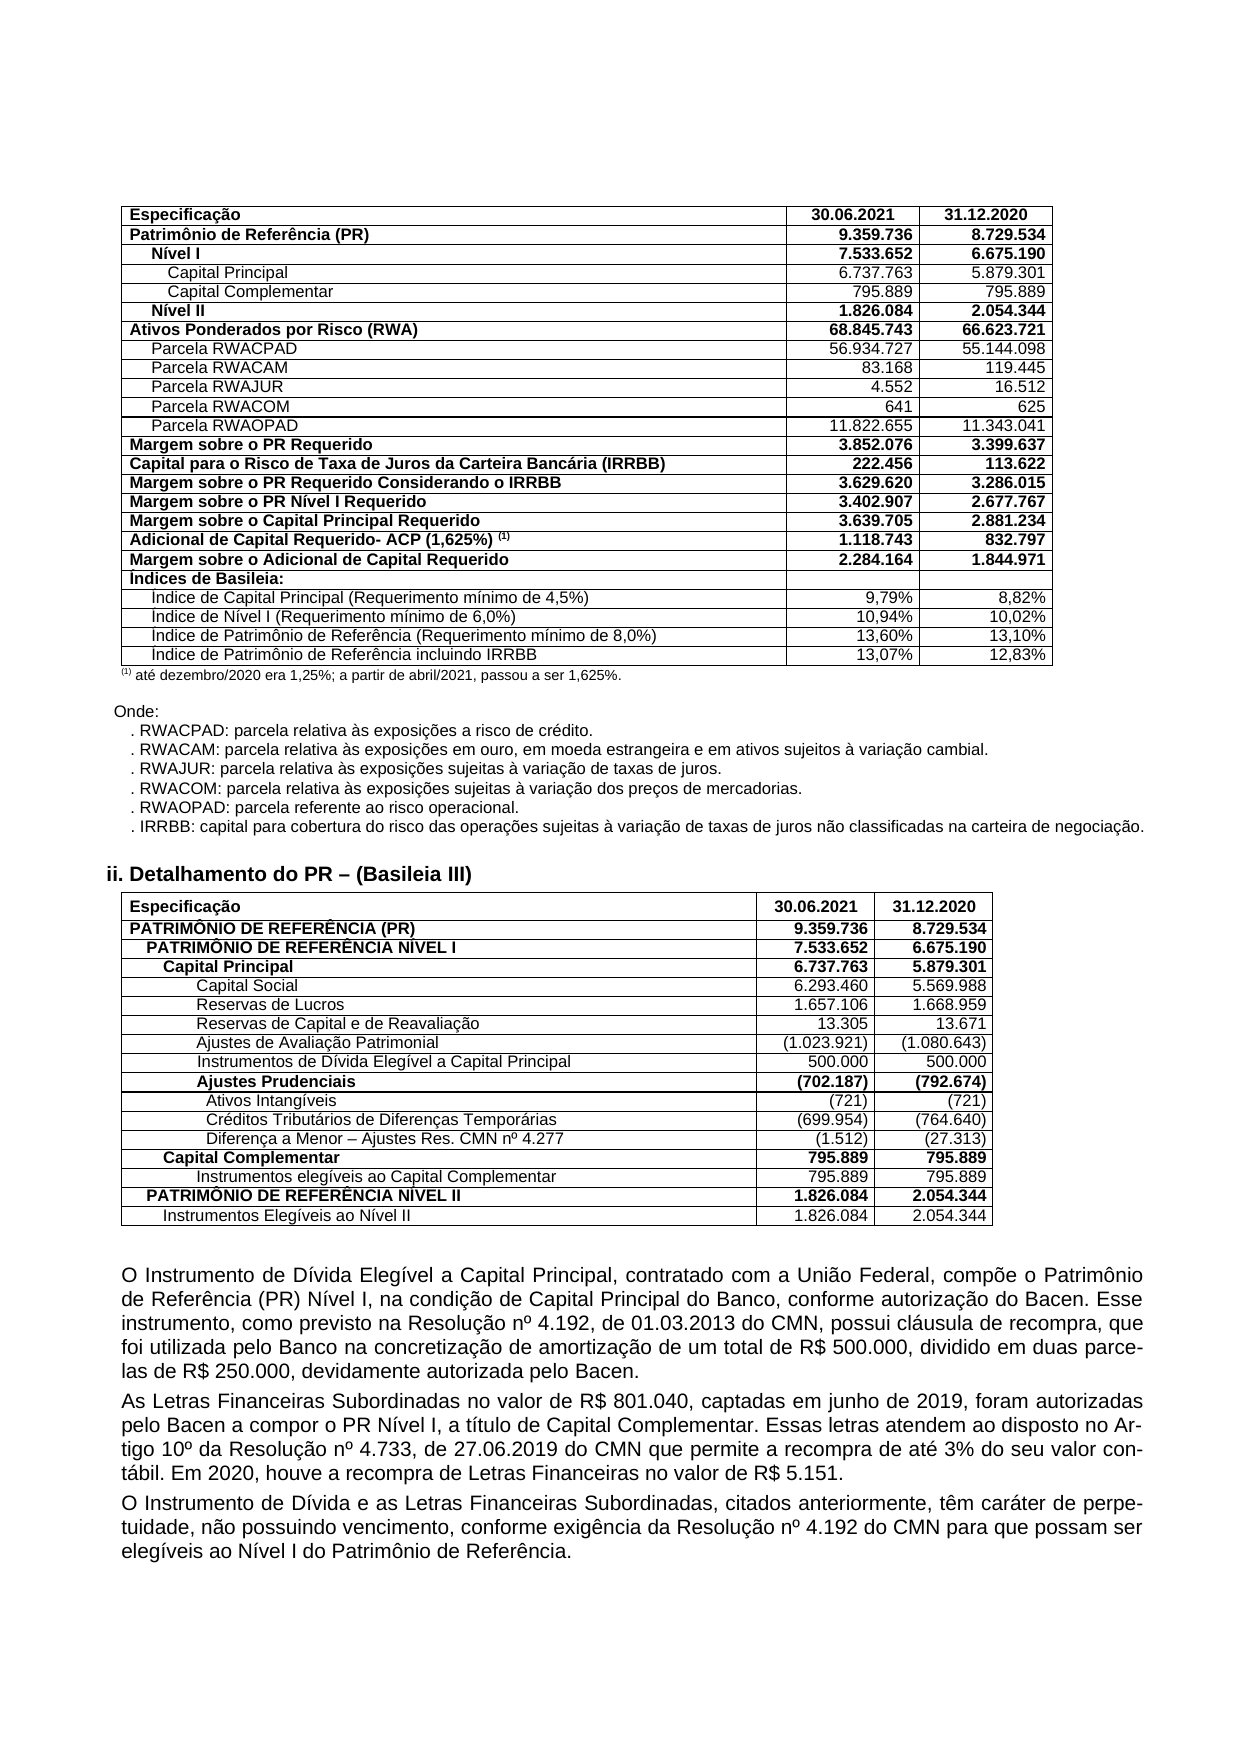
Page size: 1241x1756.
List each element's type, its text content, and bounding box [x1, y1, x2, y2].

table_cell 56.934.727 [787, 341, 919, 359]
table_header 31.12.2020 [920, 207, 1052, 225]
table_cell 8,82% [920, 590, 1052, 608]
table_cell 9.359.736 [757, 921, 874, 939]
table_cell 2.881.234 [920, 513, 1052, 531]
table_cell Margem sobre o PR Requerido [122, 437, 786, 455]
table_cell Instrumentos elegíveis ao Capital Complementar [122, 1169, 756, 1187]
table_cell 6.293.460 [757, 978, 874, 996]
table_cell Índice de Patrimônio de Referência (Requerimento mínimo de 8,0%) [122, 628, 786, 646]
table_cell Patrimônio de Referência (PR) [122, 226, 786, 244]
table_cell 16.512 [920, 379, 1052, 397]
table_cell 13,60% [787, 628, 919, 646]
table_cell 1.118.743 [787, 532, 919, 550]
table_cell 222.456 [787, 456, 919, 474]
table_cell 1.826.084 [757, 1207, 874, 1225]
table_cell [920, 571, 1052, 589]
table_cell 3.629.620 [787, 475, 919, 493]
table_cell Margem sobre o Capital Principal Requerido [122, 513, 786, 531]
table_cell 832.797 [920, 532, 1052, 550]
text As Letras Financeiras Subordinadas no valor de R$ 801.040, captadas em junho de 2019, foram autorizadas pelo Bacen a compor o PR Nível I, a título de Capital Complementar. Essas letras atendem ao disposto no Ar- tigo 10º da Resolução nº 4.733, de 27.06.2019 do CMN que permite a recompra de até 3% do seu valor con- tábil. Em 2020, houve a recompra de Letras Financeiras no valor de R$ 5.151. [121, 1389, 1145, 1485]
table_cell Capital Complementar [122, 1150, 756, 1168]
table_cell Parcela RWAJUR [122, 379, 786, 397]
table_cell 795.889 [920, 284, 1052, 302]
table_cell Ajustes de Avaliação Patrimonial [122, 1035, 756, 1053]
table_cell 2.054.344 [875, 1188, 992, 1206]
table_cell 13,07% [787, 647, 919, 665]
table_cell (27.313) [875, 1131, 992, 1149]
text Onde: [113, 702, 1215, 721]
table_cell (721) [875, 1093, 992, 1111]
table_cell (1.023.921) [757, 1035, 874, 1053]
table_cell (721) [757, 1093, 874, 1111]
table_cell 1.844.971 [920, 551, 1052, 569]
text . RWACOM: parcela relativa às exposições sujeitas à variação dos preços de mercadorias. [130, 779, 1215, 798]
table_cell 1.668.959 [875, 997, 992, 1015]
table_cell Diferença a Menor – Ajustes Res. CMN nº 4.277 [122, 1131, 756, 1149]
text . RWAOPAD: parcela referente ao risco operacional. [130, 798, 1215, 817]
table_cell 3.639.705 [787, 513, 919, 531]
table_cell (1.512) [757, 1131, 874, 1149]
table_cell Nível II [122, 303, 786, 321]
table_cell 795.889 [875, 1150, 992, 1168]
table_cell 8.729.534 [875, 921, 992, 939]
table_cell Margem sobre o PR Nível I Requerido [122, 494, 786, 512]
table_cell Margem sobre o PR Requerido Considerando o IRRBB [122, 475, 786, 493]
table_cell Instrumentos Elegíveis ao Nível II [122, 1207, 756, 1225]
table_cell Índices de Basileia: [122, 571, 786, 589]
table_cell 3.286.015 [920, 475, 1052, 493]
table_cell 11.822.655 [787, 418, 919, 436]
table_cell 500.000 [875, 1054, 992, 1072]
table_cell 3.402.907 [787, 494, 919, 512]
table_cell Parcela RWACPAD [122, 341, 786, 359]
text . RWACPAD: parcela relativa às exposições a risco de crédito. [130, 721, 1215, 740]
table_cell 13.671 [875, 1016, 992, 1034]
table_cell 2.677.767 [920, 494, 1052, 512]
table_cell Índice de Capital Principal (Requerimento mínimo de 4,5%) [122, 590, 786, 608]
table_header 30.06.2021 [787, 207, 919, 225]
table_cell 2.054.344 [875, 1207, 992, 1225]
table_cell Reservas de Lucros [122, 997, 756, 1015]
table_cell 5.569.988 [875, 978, 992, 996]
table_cell (699.954) [757, 1112, 874, 1130]
table_cell 3.399.637 [920, 437, 1052, 455]
table_cell 9.359.736 [787, 226, 919, 244]
table_cell Parcela RWAOPAD [122, 418, 786, 436]
table_cell 6.675.190 [920, 245, 1052, 263]
table_cell 55.144.098 [920, 341, 1052, 359]
table_cell Nível I [122, 245, 786, 263]
table_header 31.12.2020 [875, 893, 992, 919]
table_cell Capital Principal [122, 265, 786, 282]
table_cell PATRIMÔNIO DE REFERÊNCIA NÍVEL II [122, 1188, 756, 1206]
table_cell 4.552 [787, 379, 919, 397]
table_cell 1.826.084 [787, 303, 919, 321]
table_cell Índice de Patrimônio de Referência incluindo IRRBB [122, 647, 786, 665]
table_cell PATRIMÔNIO DE REFERÊNCIA (PR) [122, 921, 756, 939]
table_cell Ativos Intangíveis [122, 1093, 756, 1111]
table_cell 8.729.534 [920, 226, 1052, 244]
table_cell 1.826.084 [757, 1188, 874, 1206]
table_cell 795.889 [757, 1169, 874, 1187]
table_cell Créditos Tributários de Diferenças Temporárias [122, 1112, 756, 1130]
table_cell Ativos Ponderados por Risco (RWA) [122, 322, 786, 340]
table_header Especificação [122, 207, 786, 225]
table_cell 119.445 [920, 360, 1052, 378]
table_cell Reservas de Capital e de Reavaliação [122, 1016, 756, 1034]
table_cell Instrumentos de Dívida Elegível a Capital Principal [122, 1054, 756, 1072]
table_cell (764.640) [875, 1112, 992, 1130]
table_cell 13,10% [920, 628, 1052, 646]
table_cell Parcela RWACAM [122, 360, 786, 378]
table_cell Ajustes Prudenciais [122, 1073, 756, 1091]
table_cell 795.889 [875, 1169, 992, 1187]
table_header Especificação [122, 893, 756, 919]
table_cell Margem sobre o Adicional de Capital Requerido [122, 551, 786, 569]
table_cell 10,02% [920, 609, 1052, 627]
table_cell 6.675.190 [875, 940, 992, 957]
table_cell 1.657.106 [757, 997, 874, 1015]
text . RWAJUR: parcela relativa às exposições sujeitas à variação de taxas de juros. [130, 759, 1215, 779]
table_cell PATRIMÔNIO DE REFERÊNCIA NÍVEL I [122, 940, 756, 957]
table_cell 9,79% [787, 590, 919, 608]
table_cell Parcela RWACOM [122, 398, 786, 416]
table_cell Índice de Nível I (Requerimento mínimo de 6,0%) [122, 609, 786, 627]
table_cell 641 [787, 398, 919, 416]
table_cell 5.879.301 [875, 959, 992, 977]
table_cell 11.343.041 [920, 418, 1052, 436]
table_cell 3.852.076 [787, 437, 919, 455]
table_cell Capital Complementar [122, 284, 786, 302]
table_cell 2.284.164 [787, 551, 919, 569]
table_cell 6.737.763 [757, 959, 874, 977]
table_cell 2.054.344 [920, 303, 1052, 321]
table_cell [787, 571, 919, 589]
table_cell 66.623.721 [920, 322, 1052, 340]
table_cell (1.080.643) [875, 1035, 992, 1053]
table_cell 13.305 [757, 1016, 874, 1034]
list Detalhamento do PR – (Basileia III) [106, 862, 1215, 886]
table_cell 5.879.301 [920, 265, 1052, 282]
table_cell 795.889 [757, 1150, 874, 1168]
text (1) até dezembro/2020 era 1,25%; a partir de abril/2021, passou a ser 1,625%. [121, 666, 1215, 683]
text O Instrumento de Dívida Elegível a Capital Principal, contratado com a União Federal, compõe o Patrimônio de Referência (PR) Nível I, na condição de Capital Principal do Banco, conforme autorização do Bacen. Esse instrumento, como previsto na Resolução nº 4.192, de 01.03.2013 do CMN, possui cláusula de recompra, que foi utilizada pelo Banco na concretização de amortização de um total de R$ 500.000, dividido em duas parce- las de R$ 250.000, devidamente autorizada pelo Bacen. [121, 1263, 1145, 1383]
table_cell 7.533.652 [757, 940, 874, 957]
table_cell Capital Principal [122, 959, 756, 977]
table_cell Capital Social [122, 978, 756, 996]
table_cell 113.622 [920, 456, 1052, 474]
table_cell 83.168 [787, 360, 919, 378]
table_cell 7.533.652 [787, 245, 919, 263]
table_cell 68.845.743 [787, 322, 919, 340]
table_cell 500.000 [757, 1054, 874, 1072]
table_cell 6.737.763 [787, 265, 919, 282]
table_cell (792.674) [875, 1073, 992, 1091]
text . RWACAM: parcela relativa às exposições em ouro, em moeda estrangeira e em ativos sujeitos à variação cambial. [130, 741, 1215, 759]
table_cell (702.187) [757, 1073, 874, 1091]
table_cell Adicional de Capital Requerido- ACP (1,625%) (1) [122, 532, 786, 550]
text O Instrumento de Dívida e as Letras Financeiras Subordinadas, citados anteriormente, têm caráter de perpe- tuidade, não possuindo vencimento, conforme exigência da Resolução nº 4.192 do CMN para que possam ser elegíveis ao Nível I do Patrimônio de Referência. [121, 1491, 1144, 1563]
text . IRRBB: capital para cobertura do risco das operações sujeitas à variação de taxas de juros não classificadas na carteira de negociação. [130, 817, 1215, 836]
table_cell 795.889 [787, 284, 919, 302]
table_cell Capital para o Risco de Taxa de Juros da Carteira Bancária (IRRBB) [122, 456, 786, 474]
table_cell 12,83% [920, 647, 1052, 665]
table_header 30.06.2021 [757, 893, 874, 919]
table_cell 625 [920, 398, 1052, 416]
table_cell 10,94% [787, 609, 919, 627]
